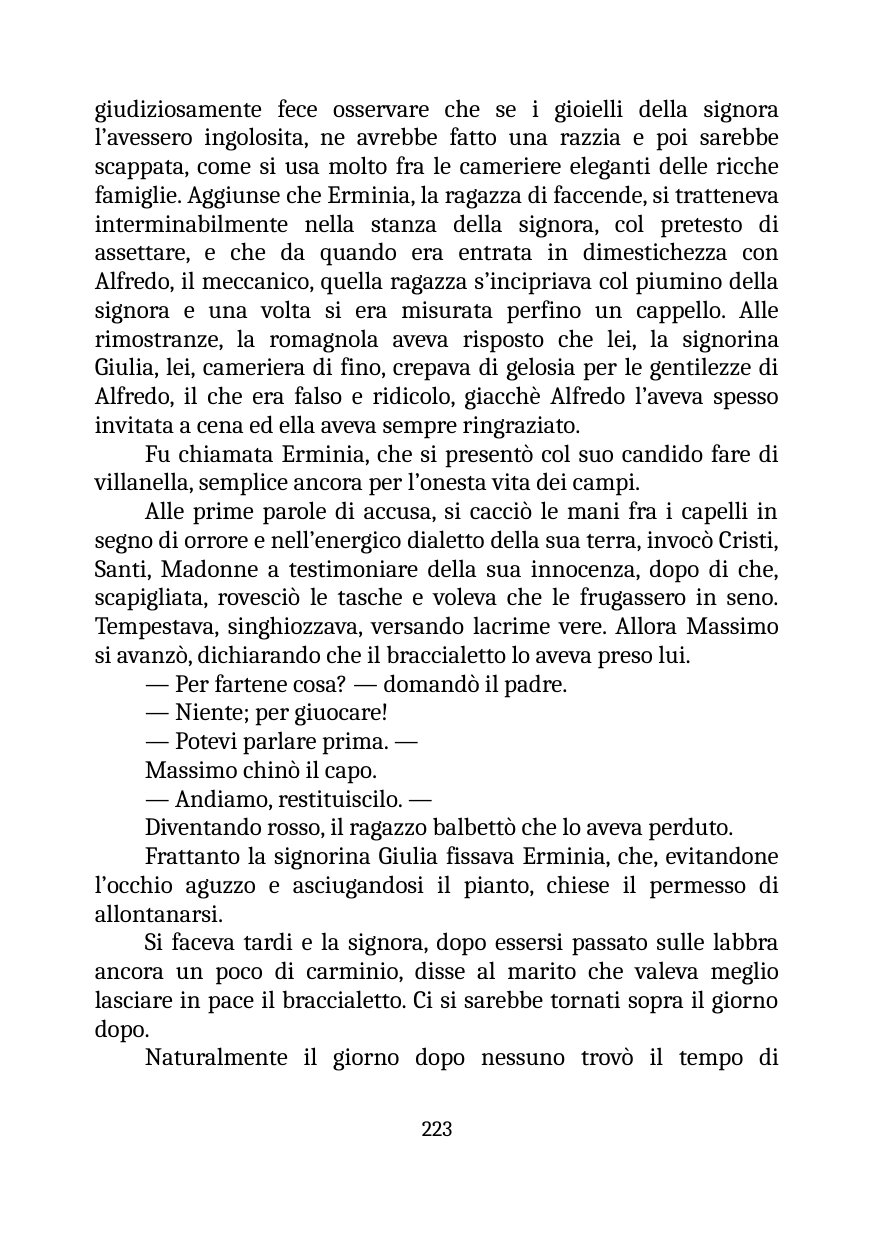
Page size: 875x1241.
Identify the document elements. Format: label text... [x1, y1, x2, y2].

text Massimo chinò il capo. [94, 756, 779, 784]
text — Andiamo, restituiscilo. — [94, 784, 779, 813]
text Alle prime parole di accusa, si cacciò le mani fra i capelli in segno di orrore e nell’energico dialetto della sua terra, invocò Cristi, Santi, Madonne a testimoniare della sua innocenza, dopo di che, scapigliata, rovesciò le tasche e voleva che le frugassero in seno. Tempestava, singhiozzava, versando lacrime vere. Allora Massimo si avanzò, dichiarando che il braccialetto lo aveva preso lui. [94, 497, 779, 669]
text giudiziosamente fece osservare che se i gioielli della signora l’avessero ingolosita, ne avrebbe fatto una razzia e poi sarebbe scappata, come si usa molto fra le cameriere eleganti delle ricche famiglie. Aggiunse che Erminia, la ragazza di faccende, si tratteneva interminabilmente nella stanza della signora, col pretesto di assettare, e che da quando era entrata in dimestichezza con Alfredo, il meccanico, quella ragazza s’incipriava col piumino della signora e una volta si era misurata perfino un cappello. Alle rimostranze, la romagnola aveva risposto che lei, la signorina Giulia, lei, cameriera di fino, crepava di gelosia per le gentilezze di Alfredo, il che era falso e ridicolo, giacchè Alfredo l’aveva spesso invitata a cena ed ella aveva sempre ringraziato. [94, 94, 779, 439]
text Diventando rosso, il ragazzo balbettò che lo aveva perduto. [94, 813, 779, 842]
text — Per fartene cosa? — domandò il padre. [94, 669, 779, 698]
text — Potevi parlare prima. — [94, 727, 779, 756]
text — Niente; per giuocare! [94, 698, 779, 727]
text Si faceva tardi e la signora, dopo essersi passato sulle labbra ancora un poco di carminio, disse al marito che valeva meglio lasciare in pace il braccialetto. Ci si sarebbe tornati sopra il giorno dopo. [94, 928, 779, 1043]
text Frattanto la signorina Giulia fissava Erminia, che, evitandone l’occhio aguzzo e asciugandosi il pianto, chiese il permesso di allontanarsi. [94, 842, 779, 928]
text Fu chiamata Erminia, che si presentò col suo candido fare di villanella, semplice ancora per l’onesta vita dei campi. [94, 439, 779, 497]
text Naturalmente il giorno dopo nessuno trovò il tempo di [94, 1043, 779, 1072]
